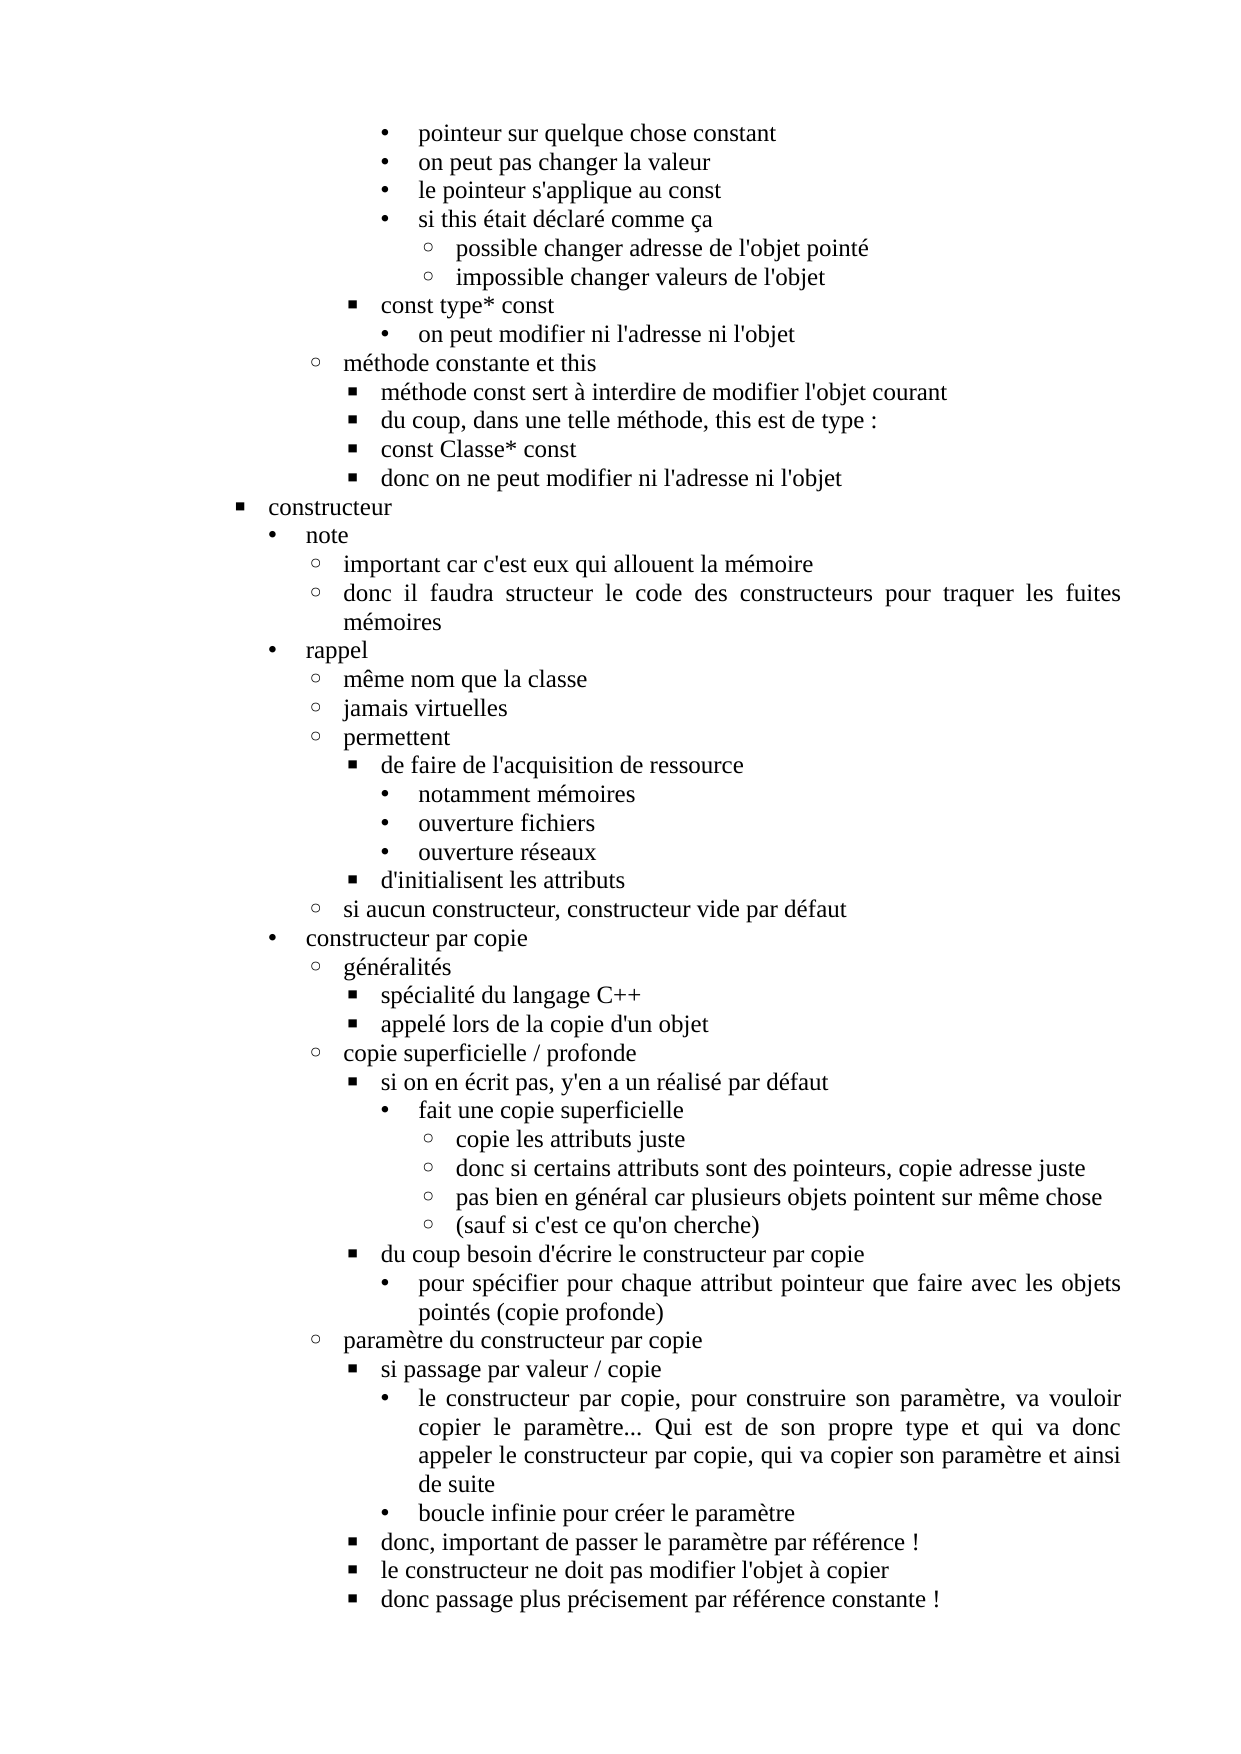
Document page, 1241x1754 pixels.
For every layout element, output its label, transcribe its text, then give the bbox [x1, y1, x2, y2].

list (sauf si c'est ce qu'on cherche) [418, 1211, 1122, 1239]
list méthode const sert à interdire de modifier l'objet courant [343, 377, 1122, 406]
list si on en écrit pas, y'en a un réalisé par défaut [343, 1067, 1122, 1096]
list constructeur par copie [268, 923, 1122, 952]
list même nom que la classe [306, 664, 1122, 693]
list pointeur sur quelque chose constant [381, 118, 1122, 147]
list boucle infinie pour créer le paramètre [381, 1498, 1122, 1527]
list de faire de l'acquisition de ressource [343, 751, 1122, 779]
list si this était déclaré comme ça [381, 204, 1122, 233]
list impossible changer valeurs de l'objet [418, 262, 1122, 291]
list constructeur [231, 492, 1122, 521]
list rappel [268, 636, 1122, 664]
list donc on ne peut modifier ni l'adresse ni l'objet [343, 463, 1122, 492]
list le constructeur par copie, pour construire son paramètre, va vouloir copier le paramètre... Qui est de son propre type et qui va donc appeler le constructeur par copie, qui va copier son paramètre et ainsi de suite [381, 1383, 1122, 1498]
list méthode constante et this [306, 348, 1122, 377]
list spécialité du langage C++ [343, 981, 1122, 1009]
list ouverture réseaux [381, 837, 1122, 866]
list pour spécifier pour chaque attribut pointeur que faire avec les objets pointés (copie profonde) [381, 1268, 1122, 1326]
list du coup, dans une telle méthode, this est de type : [343, 406, 1122, 434]
list copie les attributs juste [418, 1124, 1122, 1153]
list d'initialisent les attributs [343, 866, 1122, 894]
list possible changer adresse de l'objet pointé [418, 233, 1122, 262]
list généralités [306, 952, 1122, 981]
list si aucun constructeur, constructeur vide par défaut [306, 894, 1122, 923]
list note [268, 521, 1122, 549]
list jamais virtuelles [306, 693, 1122, 722]
list const Classe* const [343, 434, 1122, 463]
list donc il faudra structeur le code des constructeurs pour traquer les fuites mémoires [306, 578, 1122, 636]
list le constructeur ne doit pas modifier l'objet à copier [343, 1556, 1122, 1584]
list donc passage plus précisement par référence constante ! [343, 1584, 1122, 1613]
list on peut modifier ni l'adresse ni l'objet [381, 319, 1122, 348]
list donc, important de passer le paramètre par référence ! [343, 1527, 1122, 1556]
list notamment mémoires [381, 779, 1122, 808]
list paramètre du constructeur par copie [306, 1326, 1122, 1354]
list appelé lors de la copie d'un objet [343, 1009, 1122, 1038]
list si passage par valeur / copie [343, 1354, 1122, 1383]
list on peut pas changer la valeur [381, 147, 1122, 176]
list le pointeur s'applique au const [381, 176, 1122, 204]
list const type* const [343, 291, 1122, 319]
list ouverture fichiers [381, 808, 1122, 837]
list du coup besoin d'écrire le constructeur par copie [343, 1239, 1122, 1268]
list permettent [306, 722, 1122, 751]
list fait une copie superficielle [381, 1096, 1122, 1124]
list pas bien en général car plusieurs objets pointent sur même chose [418, 1182, 1122, 1211]
list important car c'est eux qui allouent la mémoire [306, 549, 1122, 578]
list donc si certains attributs sont des pointeurs, copie adresse juste [418, 1153, 1122, 1182]
list copie superficielle / profonde [306, 1038, 1122, 1067]
